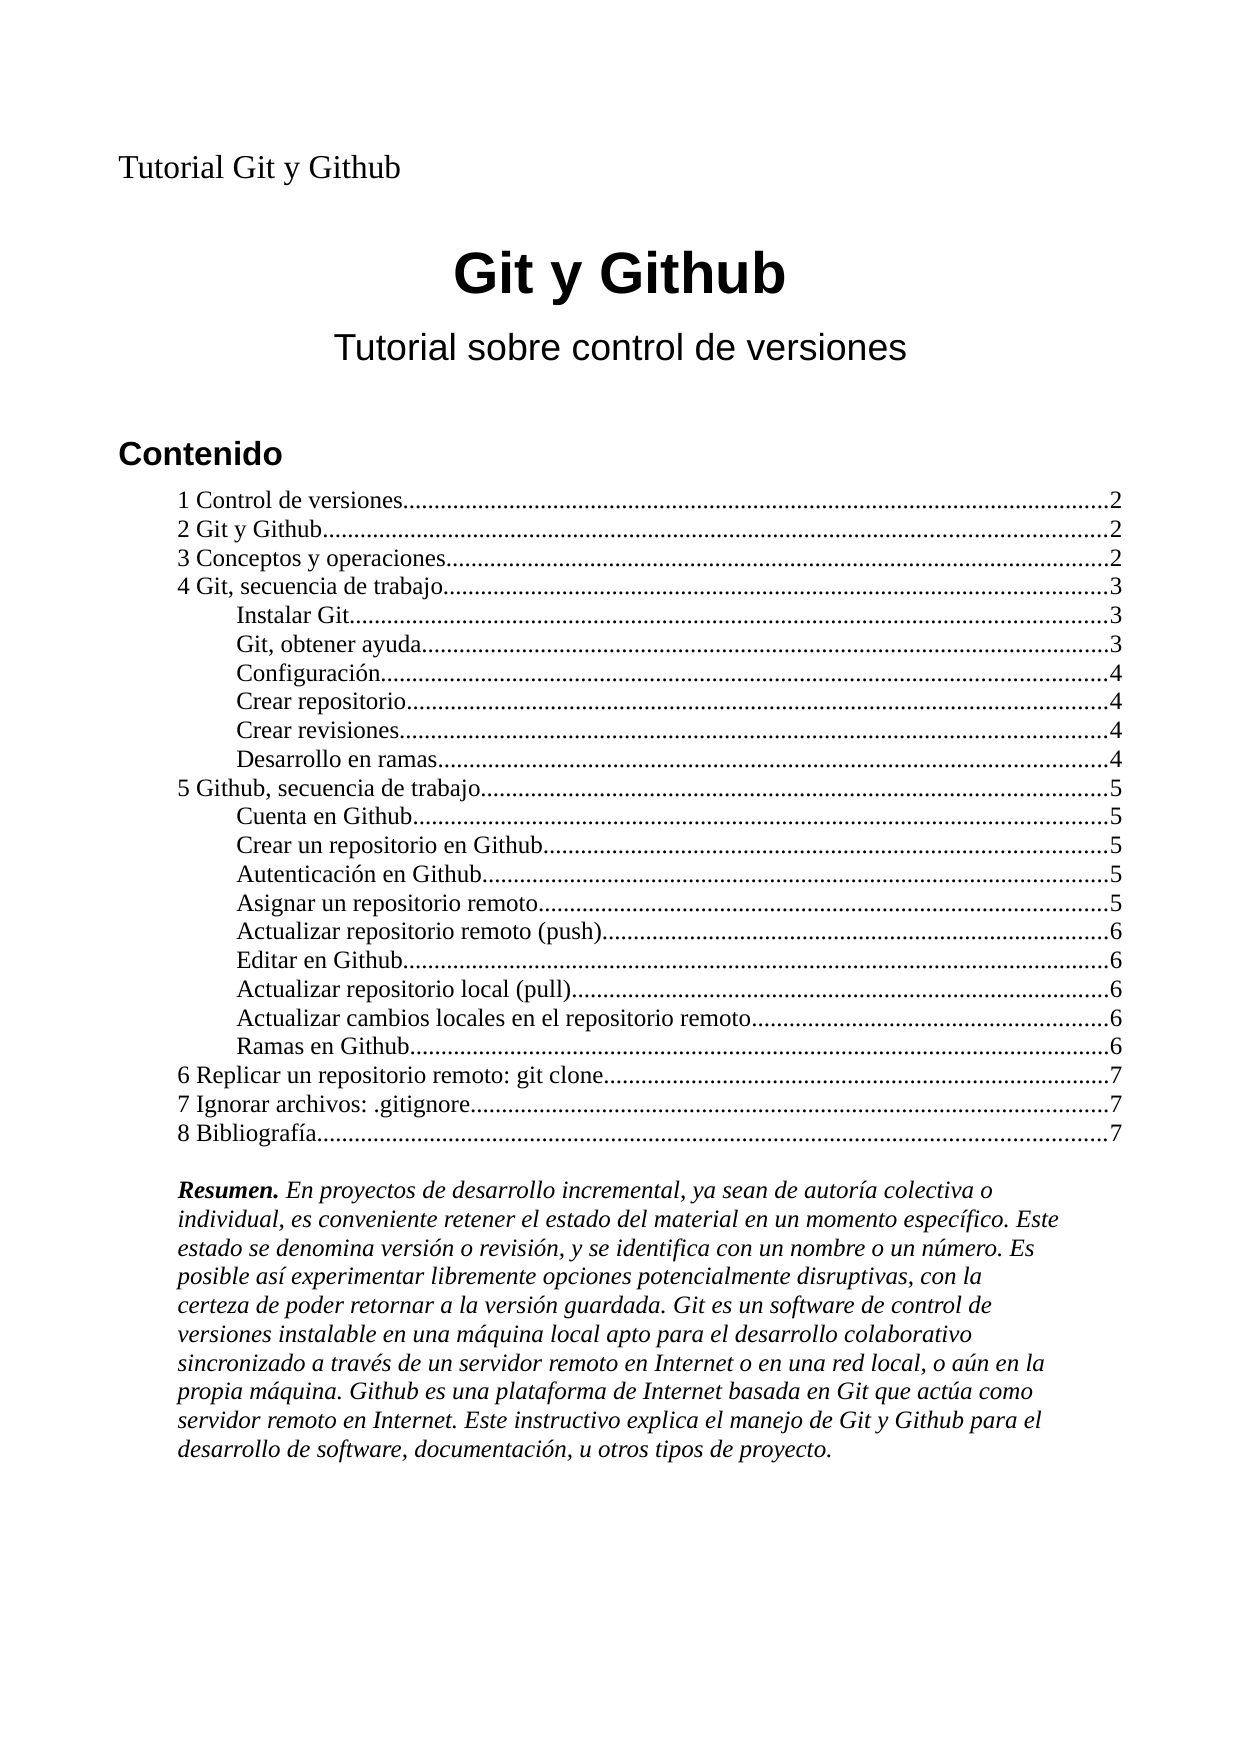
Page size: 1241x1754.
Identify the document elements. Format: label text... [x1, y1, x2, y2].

text Cuenta en Github 5 [236, 801, 1122, 830]
text Actualizar repositorio local (pull) 6 [236, 974, 1122, 1003]
text 7 Ignorar archivos: .gitignore 7 [177, 1089, 1122, 1118]
subtitle Tutorial sobre control de versiones [118, 325, 1122, 368]
text Crear revisiones 4 [236, 715, 1122, 744]
text Actualizar cambios locales en el repositorio remoto 6 [236, 1003, 1122, 1031]
text Ramas en Github 6 [236, 1031, 1122, 1060]
subtitle Contenido [118, 434, 1122, 473]
text Git, obtener ayuda 3 [236, 629, 1122, 658]
text Actualizar repositorio remoto (push) 6 [236, 916, 1122, 945]
text 4 Git, secuencia de trabajo 3 [177, 571, 1122, 600]
text Editar en Github 6 [236, 945, 1122, 974]
text 2 Git y Github 2 [177, 514, 1122, 543]
text 6 Replicar un repositorio remoto: git clone 7 [177, 1060, 1122, 1089]
text 5 Github, secuencia de trabajo 5 [177, 773, 1122, 801]
text Crear un repositorio en Github 5 [236, 830, 1122, 859]
text Resumen. En proyectos de desarrollo incremental, ya sean de autoría colectiva o individual, es conveniente retener el estado del material en un momento específico. Este estado se denomina versión o revisión, y se identifica con un nombre o un número. Es posible así experimentar libremente opciones potencialmente disruptivas, con la certeza de poder retornar a la versión guardada. Git es un software de control de versiones instalable en una máquina local apto para el desarrollo colaborativo sincronizado a través de un servidor remoto en Internet o en una red local, o aún en la propia máquina. Github es una plataforma de Internet basada en Git que actúa como servidor remoto en Internet. Este instructivo explica el manejo de Git y Github para el desarrollo de software, documentación, u otros tipos de proyecto. [177, 1175, 1063, 1463]
text Desarrollo en ramas 4 [236, 744, 1122, 773]
text 8 Bibliografía 7 [177, 1118, 1122, 1146]
text Tutorial Git y Github [118, 147, 1122, 185]
text 3 Conceptos y operaciones 2 [177, 543, 1122, 571]
text Asignar un repositorio remoto 5 [236, 888, 1122, 916]
text 1 Control de versiones 2 [177, 485, 1122, 514]
title Git y Github [118, 239, 1122, 306]
text Instalar Git 3 [236, 600, 1122, 629]
text Configuración 4 [236, 658, 1122, 686]
text Autenticación en Github 5 [236, 859, 1122, 888]
text Crear repositorio 4 [236, 686, 1122, 715]
